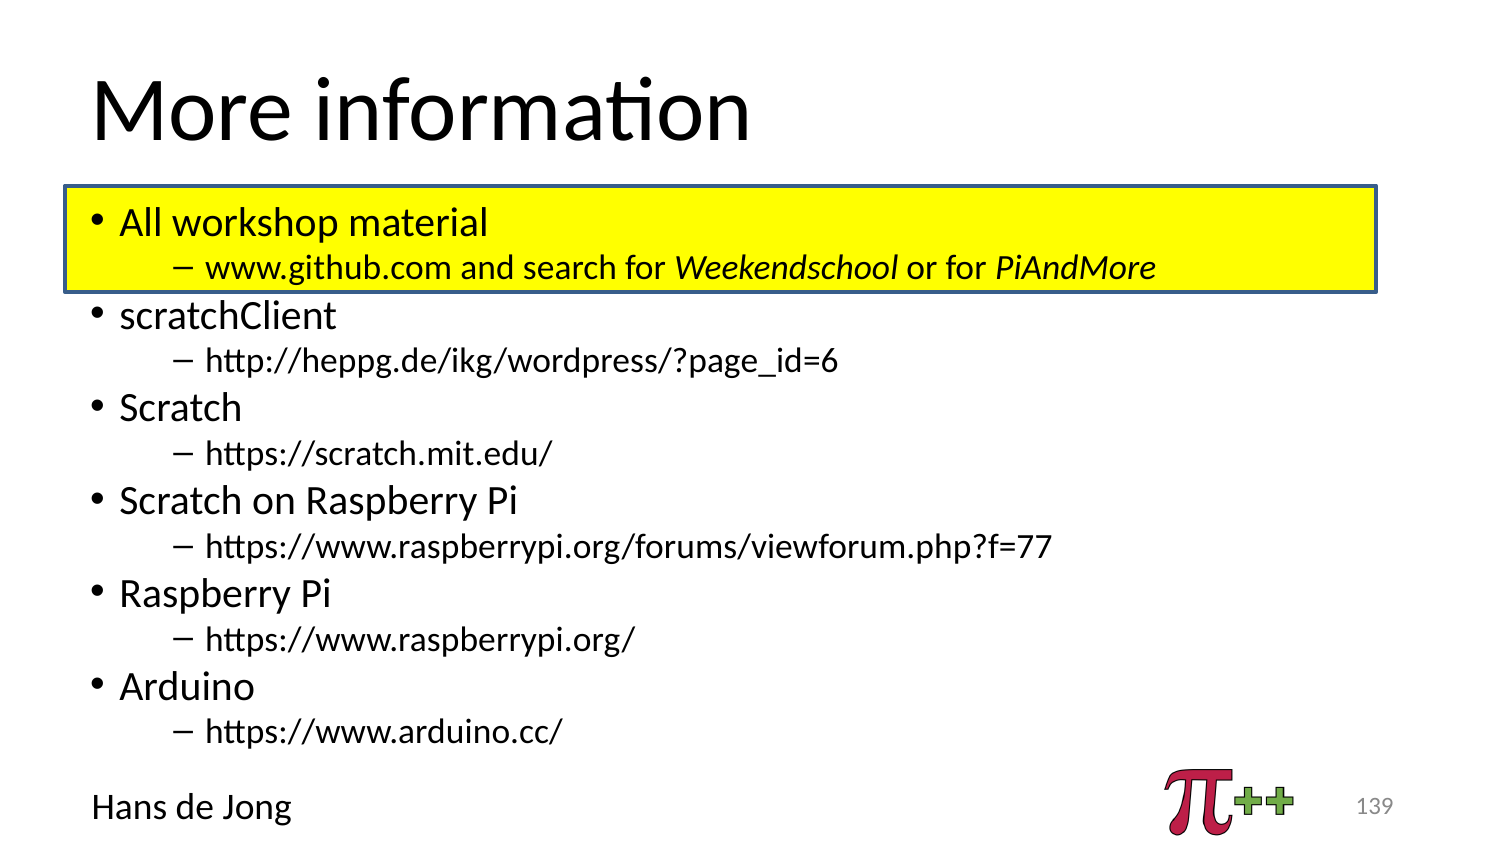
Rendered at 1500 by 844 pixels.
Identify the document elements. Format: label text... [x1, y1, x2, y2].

text_box 139 [1340, 782, 1426, 827]
list All workshop material www.github.com and search for Weekendschool or for PiAndMore scratchClient http://heppg.de/ikg/wordpress/?page_id=6 Scratch https://scratch.mit.edu/ Scratch on Raspberry Pi https://www.raspberrypi.org/forums/viewforum.php?f=77 Raspberry Pi https://www.raspberrypi.org/ Arduino https://www.arduino.cc/ [75, 196, 1426, 777]
text_box [65, 186, 1376, 292]
title More information [75, 33, 1426, 175]
